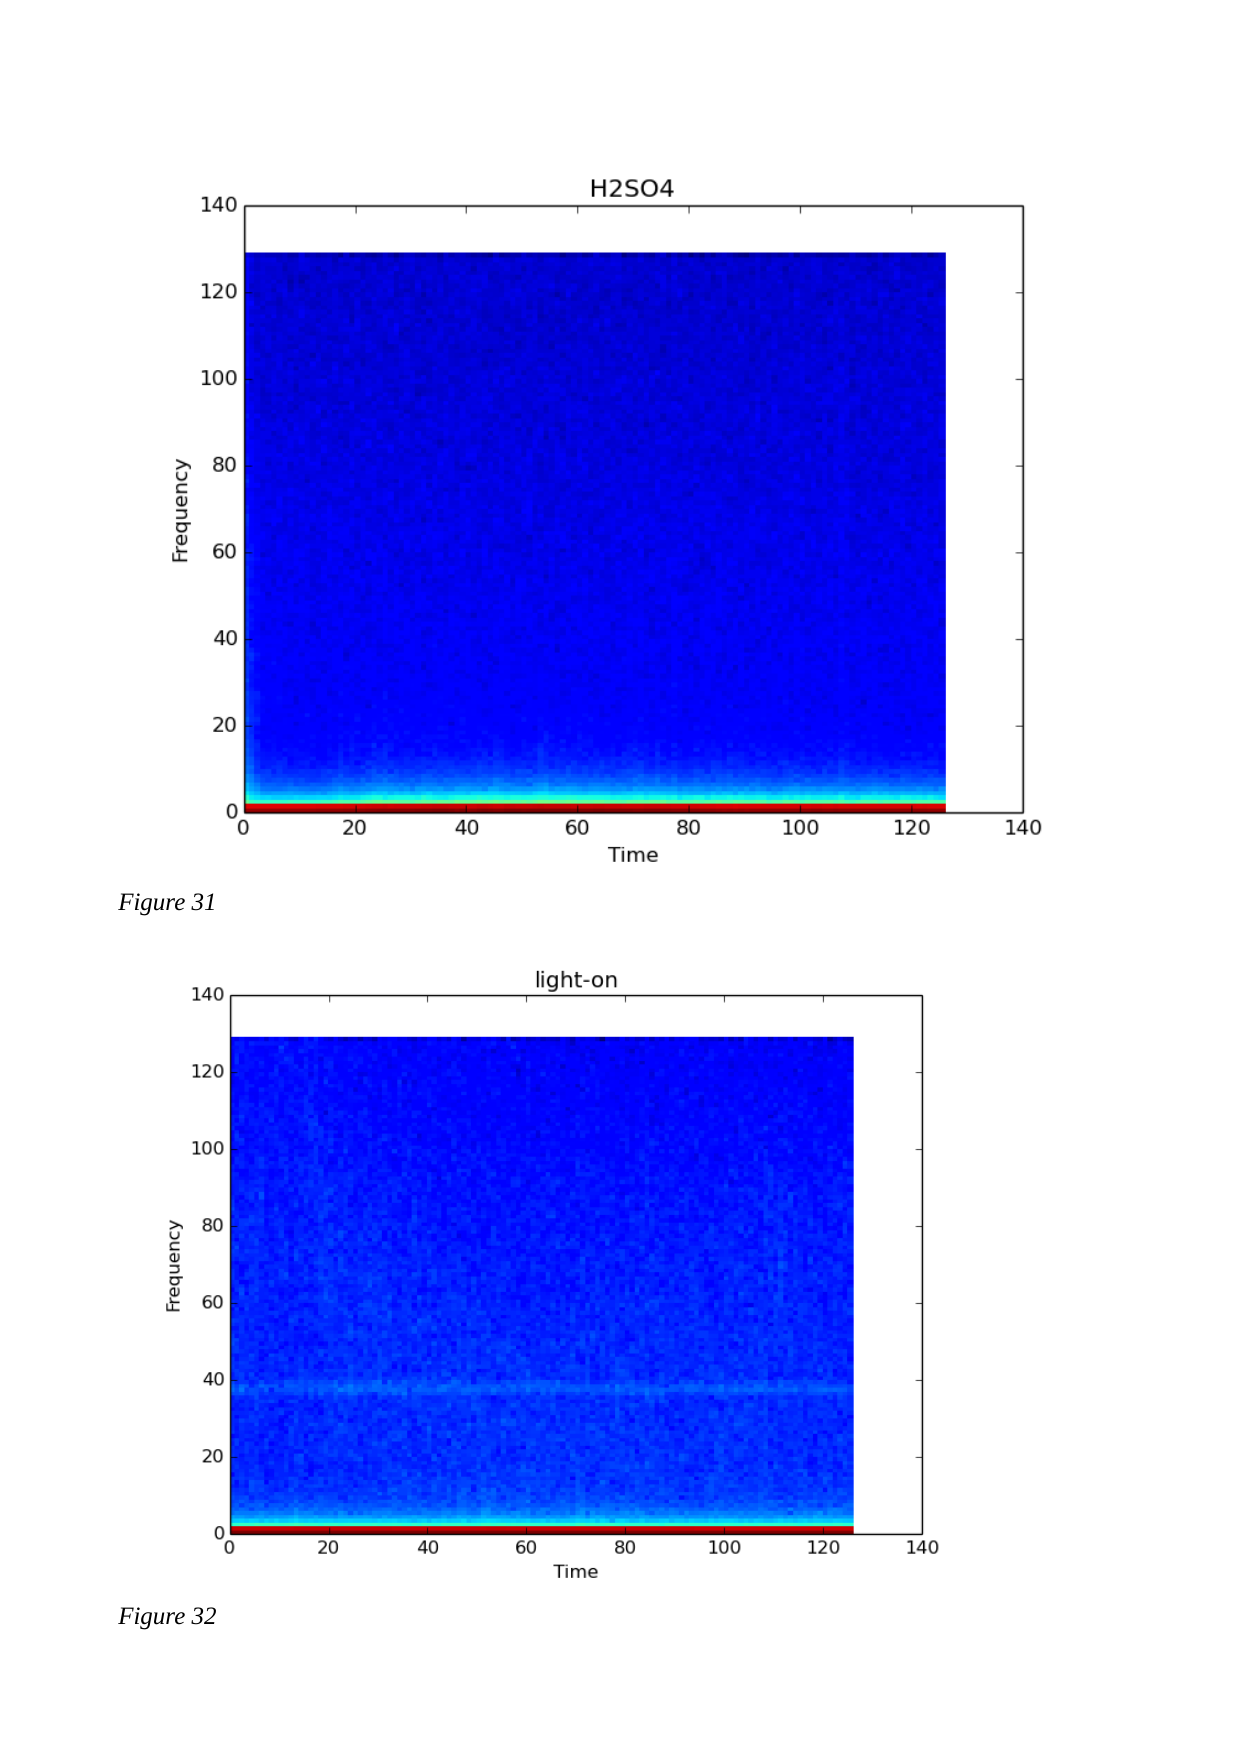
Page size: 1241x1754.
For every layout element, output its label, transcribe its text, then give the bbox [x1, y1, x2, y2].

text Figure 31 [118, 888, 1122, 916]
picture [118, 928, 1011, 1601]
picture [118, 130, 1123, 888]
text Figure 32 [118, 1601, 1010, 1629]
